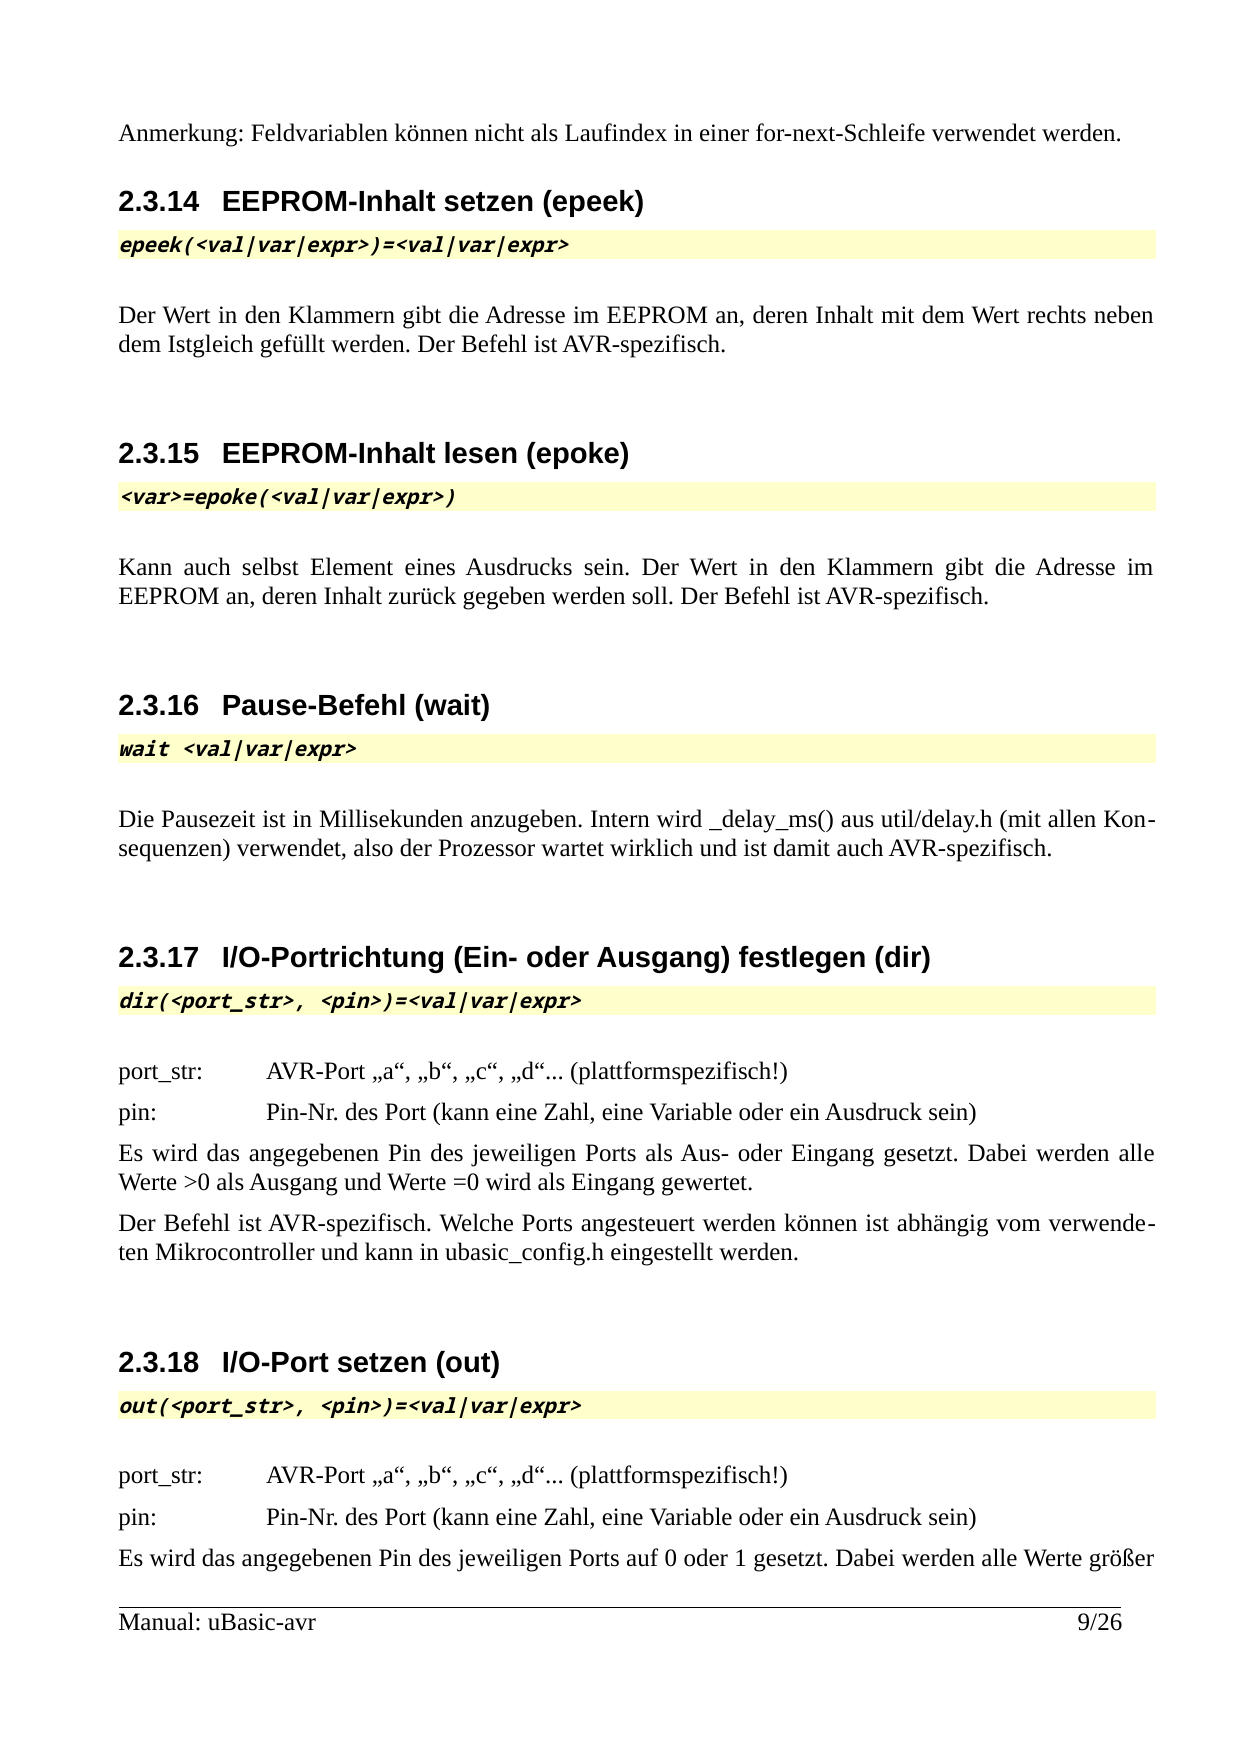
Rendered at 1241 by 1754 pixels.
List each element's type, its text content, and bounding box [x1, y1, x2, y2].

subtitle I/O-Portrichtung (Ein- oder Ausgang) festlegen (dir) [118, 940, 1156, 974]
text epeek(<val|var|expr>)=<val|var|expr> [118, 230, 1156, 259]
text dir(<port_str>, <pin>)=<val|var|expr> [118, 986, 1156, 1015]
text Es wird das angegebenen Pin des jeweiligen Ports als Aus- oder Eingang gesetzt. Dabei werden alle Werte >0 als Ausgang und Werte =0 wird als Eingang gewertet. [118, 1138, 1156, 1196]
text pin: Pin-Nr. des Port (kann eine Zahl, eine Variable oder ein Ausdruck sein) [118, 1097, 1156, 1126]
text Anmerkung: Feldvariablen können nicht als Laufindex in einer for-next-Schleife verwendet werden. [118, 118, 1156, 147]
text Der Befehl ist AVR-spezifisch. Welche Ports angesteuert werden können ist abhängig vom verwende­ten Mikrocontroller und kann in ubasic_config.h eingestellt werden. [118, 1208, 1156, 1266]
subtitle EEPROM-Inhalt lesen (epoke) [118, 436, 1156, 470]
text Der Wert in den Klammern gibt die Adresse im EEPROM an, deren Inhalt mit dem Wert rechts neben dem Istgleich gefüllt werden. Der Befehl ist AVR-spezifisch. [118, 300, 1156, 358]
text <var>=epoke(<val|var|expr>) [118, 482, 1156, 511]
text Die Pausezeit ist in Millisekunden anzugeben. Intern wird _delay_ms() aus util/delay.h (mit allen Kon­sequenzen) verwendet, also der Prozessor wartet wirklich und ist damit auch AVR-spezifisch. [118, 804, 1156, 862]
subtitle I/O-Port setzen (out) [118, 1345, 1156, 1378]
text wait <val|var|expr> [118, 734, 1156, 763]
text out(<port_str>, <pin>)=<val|var|expr> [118, 1391, 1156, 1419]
text port_str: AVR-Port „a“, „b“, „c“, „d“... (plattformspezifisch!) [118, 1056, 1156, 1085]
subtitle Pause-Befehl (wait) [118, 688, 1156, 722]
subtitle EEPROM-Inhalt setzen (epeek) [118, 184, 1156, 218]
text Es wird das angegebenen Pin des jeweiligen Ports auf 0 oder 1 gesetzt. Dabei werden alle Werte größer [118, 1543, 1156, 1572]
text port_str: AVR-Port „a“, „b“, „c“, „d“... (plattformspezifisch!) [118, 1461, 1156, 1489]
text pin: Pin-Nr. des Port (kann eine Zahl, eine Variable oder ein Ausdruck sein) [118, 1502, 1156, 1531]
text Kann auch selbst Element eines Ausdrucks sein. Der Wert in den Klammern gibt die Adresse im EEPROM an, deren Inhalt zurück gegeben werden soll. Der Befehl ist AVR-spezifisch. [118, 552, 1156, 609]
